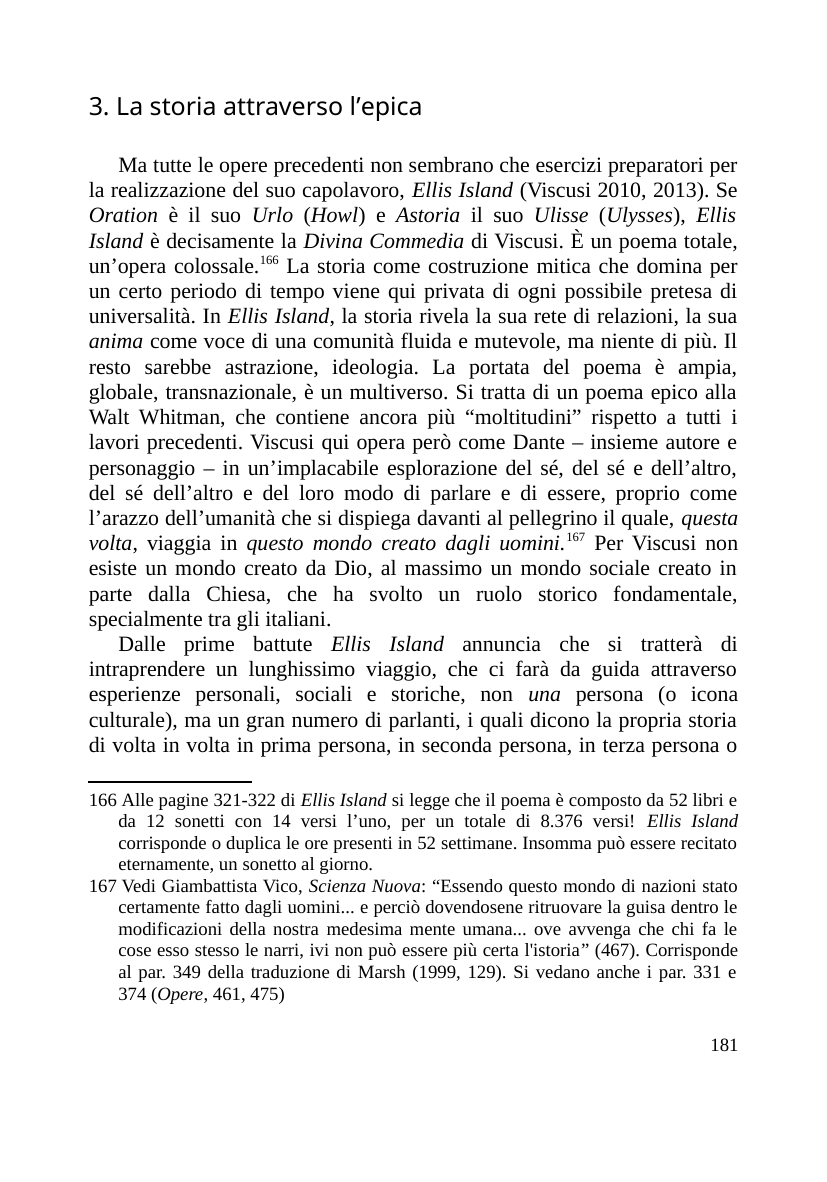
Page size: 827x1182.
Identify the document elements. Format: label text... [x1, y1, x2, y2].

text Vedi Giambattista Vico, Scienza Nuova: “Essendo questo mondo di nazioni stato certamente fatto dagli uomini... e perciò dovendosene ritruovare la guisa dentro le modificazioni della nostra medesima mente umana... ove avvenga che chi fa le cose esso stesso le narri, ivi non può essere più certa l'istoria” (467). Corrisponde al par. 349 della traduzione di Marsh (1999, 129). Si vedano anche i par. 331 e 374 (Opere, 461, 475) [88, 875, 738, 1004]
text 3. La storia attraverso l’epica [88, 88, 738, 123]
text Ma tutte le opere precedenti non sembrano che esercizi preparatori per la realizzazione del suo capolavoro, Ellis Island (Viscusi 2010, 2013). Se Oration è il suo Urlo (Howl) e Astoria il suo Ulisse (Ulysses), Ellis Island è decisamente la Divina Commedia di Viscusi. È un poema totale, un’opera colossale. La storia come costruzione mitica che domina per un certo periodo di tempo viene qui privata di ogni possibile pretesa di universalità. In Ellis Island, la storia rivela la sua rete di relazioni, la sua anima come voce di una comunità fluida e mutevole, ma niente di più. Il resto sarebbe astrazione, ideologia. La portata del poema è ampia, globale, transnazionale, è un multiverso. Si tratta di un poema epico alla Walt Whitman, che contiene ancora più “moltitudini” rispetto a tutti i lavori precedenti. Viscusi qui opera però come Dante – insieme autore e personaggio – in un’implacabile esplorazione del sé, del sé e dell’altro, del sé dell’altro e del loro modo di parlare e di essere, proprio come l’arazzo dell’umanità che si dispiega davanti al pellegrino il quale, questa volta, viaggia in questo mondo creato dagli uomini. Per Viscusi non esiste un mondo creato da Dio, al massimo un mondo sociale creato in parte dalla Chiesa, che ha svolto un ruolo storico fondamentale, specialmente tra gli italiani. [88, 152, 738, 631]
text Alle pagine 321-322 di Ellis Island si legge che il poema è composto da 52 libri e da 12 sonetti con 14 versi l’uno, per un totale di 8.376 versi! Ellis Island corrisponde o duplica le ore presenti in 52 settimane. Insomma può essere recitato eternamente, un sonetto al giorno. [88, 788, 738, 875]
text Dalle prime battute Ellis Island annuncia che si tratterà di intraprendere un lunghissimo viaggio, che ci farà da guida attraverso esperienze personali, sociali e storiche, non una persona (o icona culturale), ma un gran numero di parlanti, i quali dicono la propria storia di volta in volta in prima persona, in seconda persona, in terza persona o [88, 631, 738, 757]
